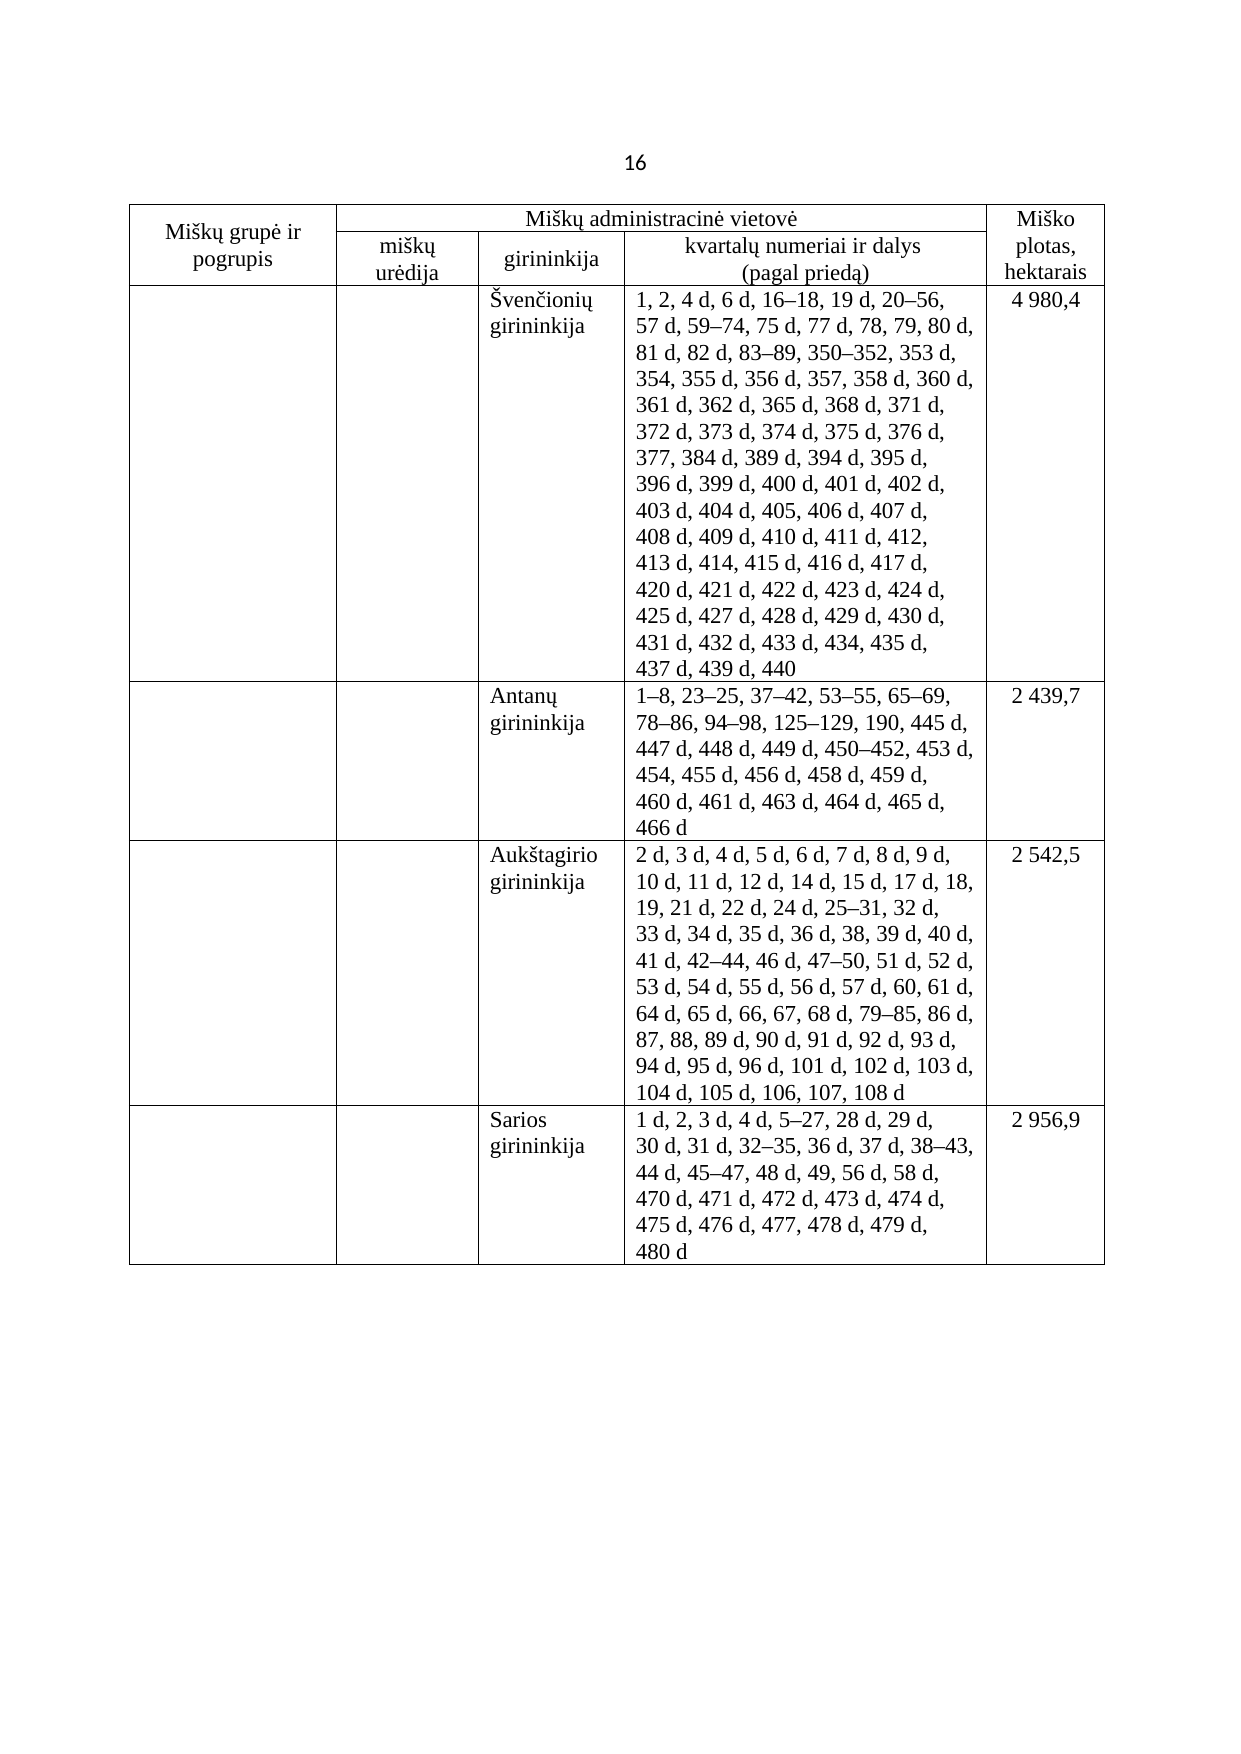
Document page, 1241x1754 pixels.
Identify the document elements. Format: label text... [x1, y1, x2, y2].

table_header Miškų administracinė vietovė [337, 205, 986, 231]
table_cell [130, 682, 336, 840]
table_cell 1–8, 23–25, 37–42, 53–55, 65–69, 78–86, 94–98, 125–129, 190, 445 d, 447 d, 448 d, 449 d, 450–452, 453 d, 454, 455 d, 456 d, 458 d, 459 d, 460 d, 461 d, 463 d, 464 d, 465 d, 466 d [625, 682, 986, 840]
table_cell Aukštagirio girininkija [479, 841, 624, 1105]
table_cell 4 980,4 [987, 286, 1104, 681]
table_cell [130, 841, 336, 1105]
table_cell 2 439,7 [987, 682, 1104, 840]
table_cell 1 d, 2, 3 d, 4 d, 5–27, 28 d, 29 d, 30 d, 31 d, 32–35, 36 d, 37 d, 38–43, 44 d, 45–47, 48 d, 49, 56 d, 58 d, 470 d, 471 d, 472 d, 473 d, 474 d, 475 d, 476 d, 477, 478 d, 479 d, 480 d [625, 1106, 986, 1264]
table_cell miškų urėdija [337, 232, 478, 285]
table_cell 2 956,9 [987, 1106, 1104, 1264]
table_cell Švenčionių girininkija [479, 286, 624, 681]
table_cell [337, 682, 478, 840]
table_header Miškų grupė ir pogrupis [130, 205, 336, 285]
table_cell Sarios girininkija [479, 1106, 624, 1264]
table_cell kvartalų numeriai ir dalys (pagal priedą) [625, 232, 986, 285]
table_cell 1, 2, 4 d, 6 d, 16–18, 19 d, 20–56, 57 d, 59–74, 75 d, 77 d, 78, 79, 80 d, 81 d, 82 d, 83–89, 350–352, 353 d, 354, 355 d, 356 d, 357, 358 d, 360 d, 361 d, 362 d, 365 d, 368 d, 371 d, 372 d, 373 d, 374 d, 375 d, 376 d, 377, 384 d, 389 d, 394 d, 395 d, 396 d, 399 d, 400 d, 401 d, 402 d, 403 d, 404 d, 405, 406 d, 407 d, 408 d, 409 d, 410 d, 411 d, 412, 413 d, 414, 415 d, 416 d, 417 d, 420 d, 421 d, 422 d, 423 d, 424 d, 425 d, 427 d, 428 d, 429 d, 430 d, 431 d, 432 d, 433 d, 434, 435 d, 437 d, 439 d, 440 [625, 286, 986, 681]
table_cell 2 542,5 [987, 841, 1104, 1105]
table_cell [337, 841, 478, 1105]
table_cell 2 d, 3 d, 4 d, 5 d, 6 d, 7 d, 8 d, 9 d, 10 d, 11 d, 12 d, 14 d, 15 d, 17 d, 18, 19, 21 d, 22 d, 24 d, 25–31, 32 d, 33 d, 34 d, 35 d, 36 d, 38, 39 d, 40 d, 41 d, 42–44, 46 d, 47–50, 51 d, 52 d, 53 d, 54 d, 55 d, 56 d, 57 d, 60, 61 d, 64 d, 65 d, 66, 67, 68 d, 79–85, 86 d, 87, 88, 89 d, 90 d, 91 d, 92 d, 93 d, 94 d, 95 d, 96 d, 101 d, 102 d, 103 d, 104 d, 105 d, 106, 107, 108 d [625, 841, 986, 1105]
table_cell [337, 286, 478, 681]
table_header Miško plotas, hektarais [987, 205, 1104, 285]
table_cell [130, 286, 336, 681]
table_cell [337, 1106, 478, 1264]
table_cell Antanų girininkija [479, 682, 624, 840]
table_cell girininkija [479, 232, 624, 285]
table_cell [130, 1106, 336, 1264]
